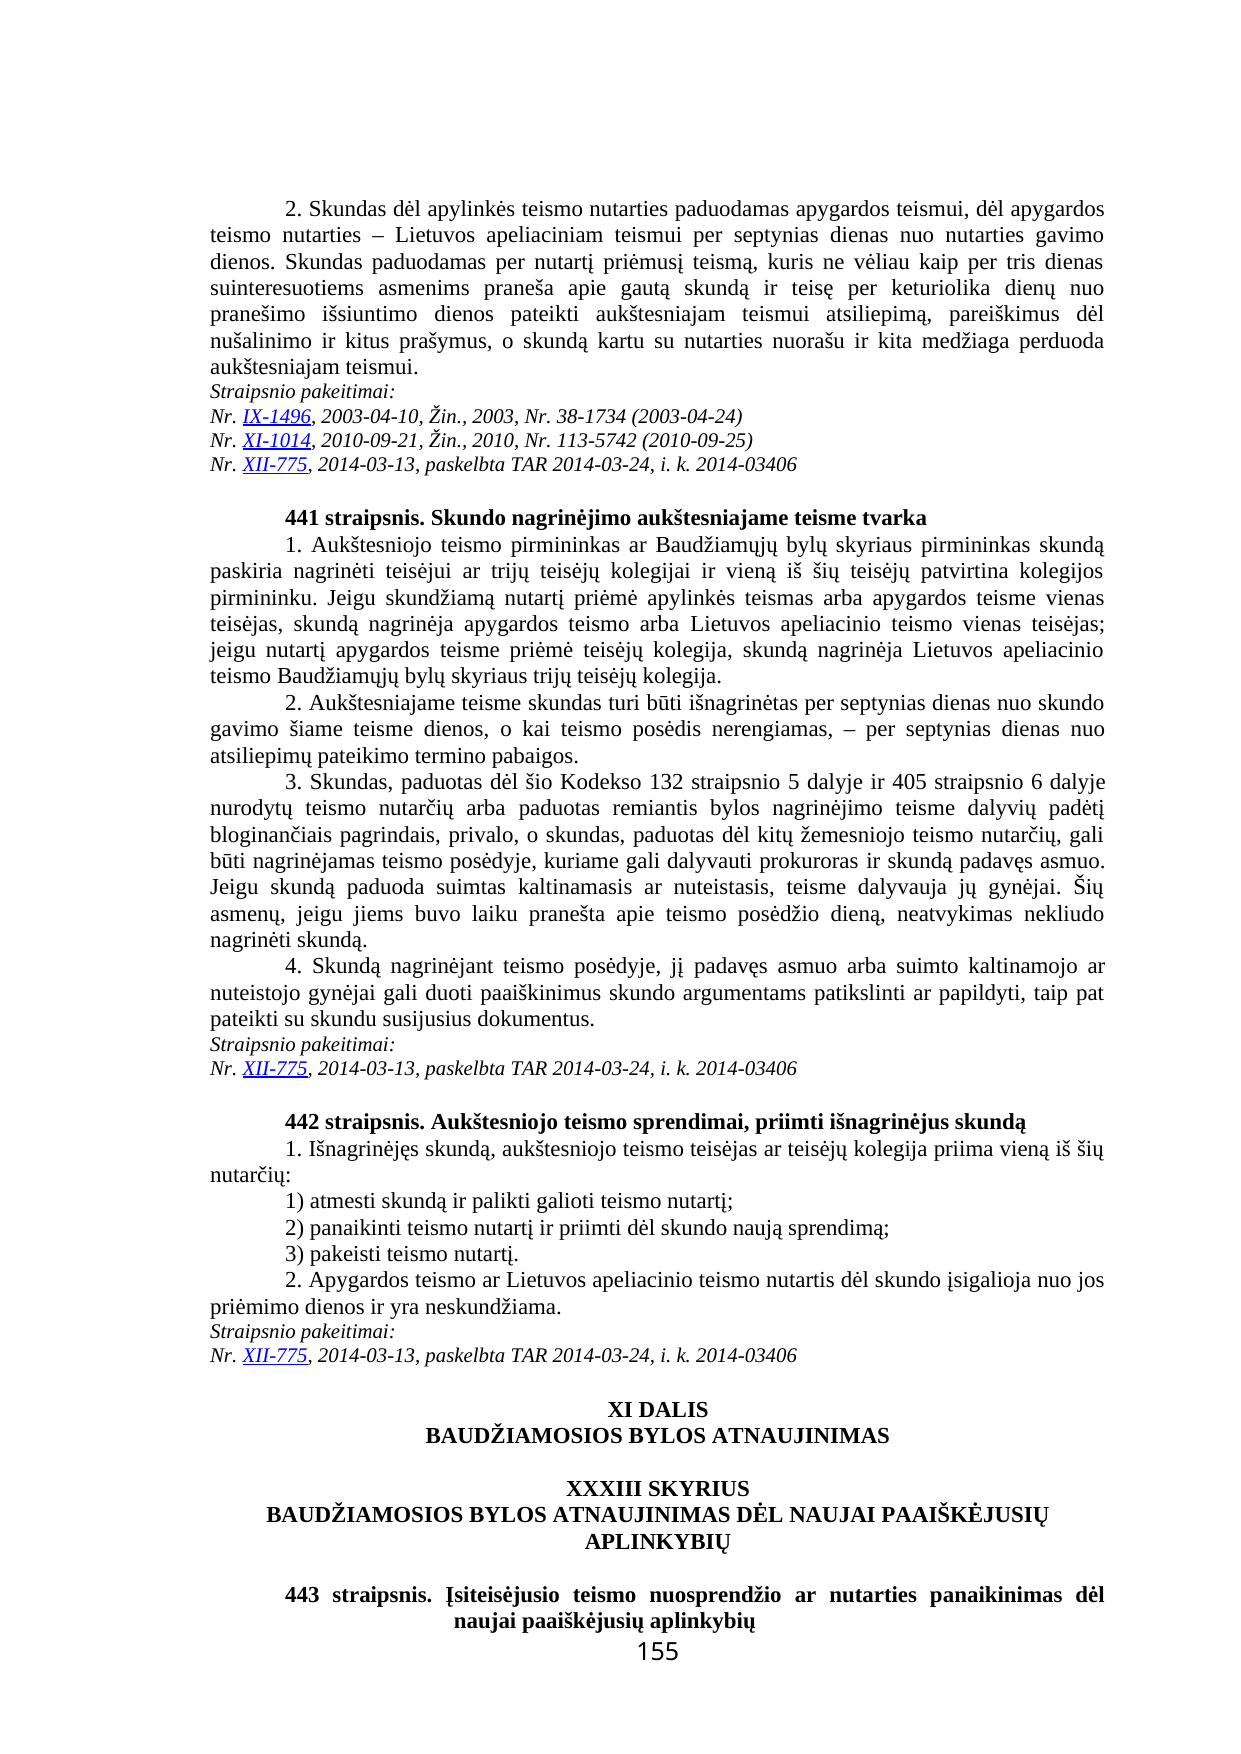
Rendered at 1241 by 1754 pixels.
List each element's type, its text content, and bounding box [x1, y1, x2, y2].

text Nr. XII-775, 2014-03-13, paskelbta TAR 2014-03-24, i. k. 2014-03406 [210, 1056, 1106, 1080]
text Straipsnio pakeitimai: [210, 379, 1106, 403]
text 441 straipsnis. Skundo nagrinėjimo aukštesniajame teisme tvarka [210, 504, 1106, 531]
text 2. Skundas dėl apylinkės teismo nutarties paduodamas apygardos teismui, dėl apygardos teismo nutarties – Lietuvos apeliaciniam teismui per septynias dienas nuo nutarties gavimo dienos. Skundas paduodamas per nutartį priėmusį teismą, kuris ne vėliau kaip per tris dienas suinteresuotiems asmenims praneša apie gautą skundą ir teisę per keturiolika dienų nuo pranešimo išsiuntimo dienos pateikti aukštesniajam teismui atsiliepimą, pareiškimus dėl nušalinimo ir kitus prašymus, o skundą kartu su nutarties nuorašu ir kita medžiaga perduoda aukštesniajam teismui. [210, 195, 1106, 379]
text Nr. XII-775, 2014-03-13, paskelbta TAR 2014-03-24, i. k. 2014-03406 [210, 1343, 1106, 1367]
text 3) pakeisti teismo nutartį. [210, 1240, 1106, 1267]
text Nr. XI-1014, 2010-09-21, Žin., 2010, Nr. 113-5742 (2010-09-25) [210, 428, 1106, 452]
text 442 straipsnis. Aukštesniojo teismo sprendimai, priimti išnagrinėjus skundą [285, 1108, 1106, 1135]
text 443 straipsnis. Įsiteisėjusio teismo nuosprendžio ar nutarties panaikinimas dėl naujai paaiškėjusių aplinkybių [285, 1581, 1106, 1633]
text 2) panaikinti teismo nutartį ir priimti dėl skundo naują sprendimą; [210, 1214, 1106, 1240]
text 2. Apygardos teismo ar Lietuvos apeliacinio teismo nutartis dėl skundo įsigalioja nuo jos priėmimo dienos ir yra neskundžiama. [210, 1267, 1106, 1319]
text 1) atmesti skundą ir palikti galioti teismo nutartį; [210, 1187, 1106, 1214]
text Baudžiamosios bylos atnaujinimas dėl naujai paaiškėjusių aplinkybių [210, 1502, 1106, 1554]
text Straipsnio pakeitimai: [210, 1319, 1106, 1343]
text 2. Aukštesniajame teisme skundas turi būti išnagrinėtas per septynias dienas nuo skundo gavimo šiame teisme dienos, o kai teismo posėdis nerengiamas, – per septynias dienas nuo atsiliepimų pateikimo termino pabaigos. [210, 689, 1106, 768]
text 4. Skundą nagrinėjant teismo posėdyje, jį padavęs asmuo arba suimto kaltinamojo ar nuteistojo gynėjai gali duoti paaiškinimus skundo argumentams patikslinti ar papildyti, taip pat pateikti su skundu susijusius dokumentus. [210, 952, 1106, 1032]
text Straipsnio pakeitimai: [210, 1032, 1106, 1056]
subtitle XI DALIS [210, 1396, 1106, 1422]
text XXXIII skyrius [210, 1475, 1106, 1502]
text 1. Aukštesniojo teismo pirmininkas ar Baudžiamųjų bylų skyriaus pirmininkas skundą paskiria nagrinėti teisėjui ar trijų teisėjų kolegijai ir vieną iš šių teisėjų patvirtina kolegijos pirmininku. Jeigu skundžiamą nutartį priėmė apylinkės teismas arba apygardos teisme vienas teisėjas, skundą nagrinėja apygardos teismo arba Lietuvos apeliacinio teismo vienas teisėjas; jeigu nutartį apygardos teisme priėmė teisėjų kolegija, skundą nagrinėja Lietuvos apeliacinio teismo Baudžiamųjų bylų skyriaus trijų teisėjų kolegija. [210, 531, 1106, 689]
text Nr. IX-1496, 2003-04-10, Žin., 2003, Nr. 38-1734 (2003-04-24) [210, 403, 1106, 428]
text 3. Skundas, paduotas dėl šio Kodekso 132 straipsnio 5 dalyje ir 405 straipsnio 6 dalyje nurodytų teismo nutarčių arba paduotas remiantis bylos nagrinėjimo teisme dalyvių padėtį bloginančiais pagrindais, privalo, o skundas, paduotas dėl kitų žemesniojo teismo nutarčių, gali būti nagrinėjamas teismo posėdyje, kuriame gali dalyvauti prokuroras ir skundą padavęs asmuo. Jeigu skundą paduoda suimtas kaltinamasis ar nuteistasis, teisme dalyvauja jų gynėjai. Šių asmenų, jeigu jiems buvo laiku pranešta apie teismo posėdžio dieną, neatvykimas nekliudo nagrinėti skundą. [210, 768, 1106, 952]
text 1. Išnagrinėjęs skundą, aukštesniojo teismo teisėjas ar teisėjų kolegija priima vieną iš šių nutarčių: [210, 1135, 1106, 1187]
text Nr. XII-775, 2014-03-13, paskelbta TAR 2014-03-24, i. k. 2014-03406 [210, 452, 1106, 476]
subtitle BAUDŽIAMOSIOS BYLOS ATNAUJINIMAS [210, 1422, 1106, 1449]
